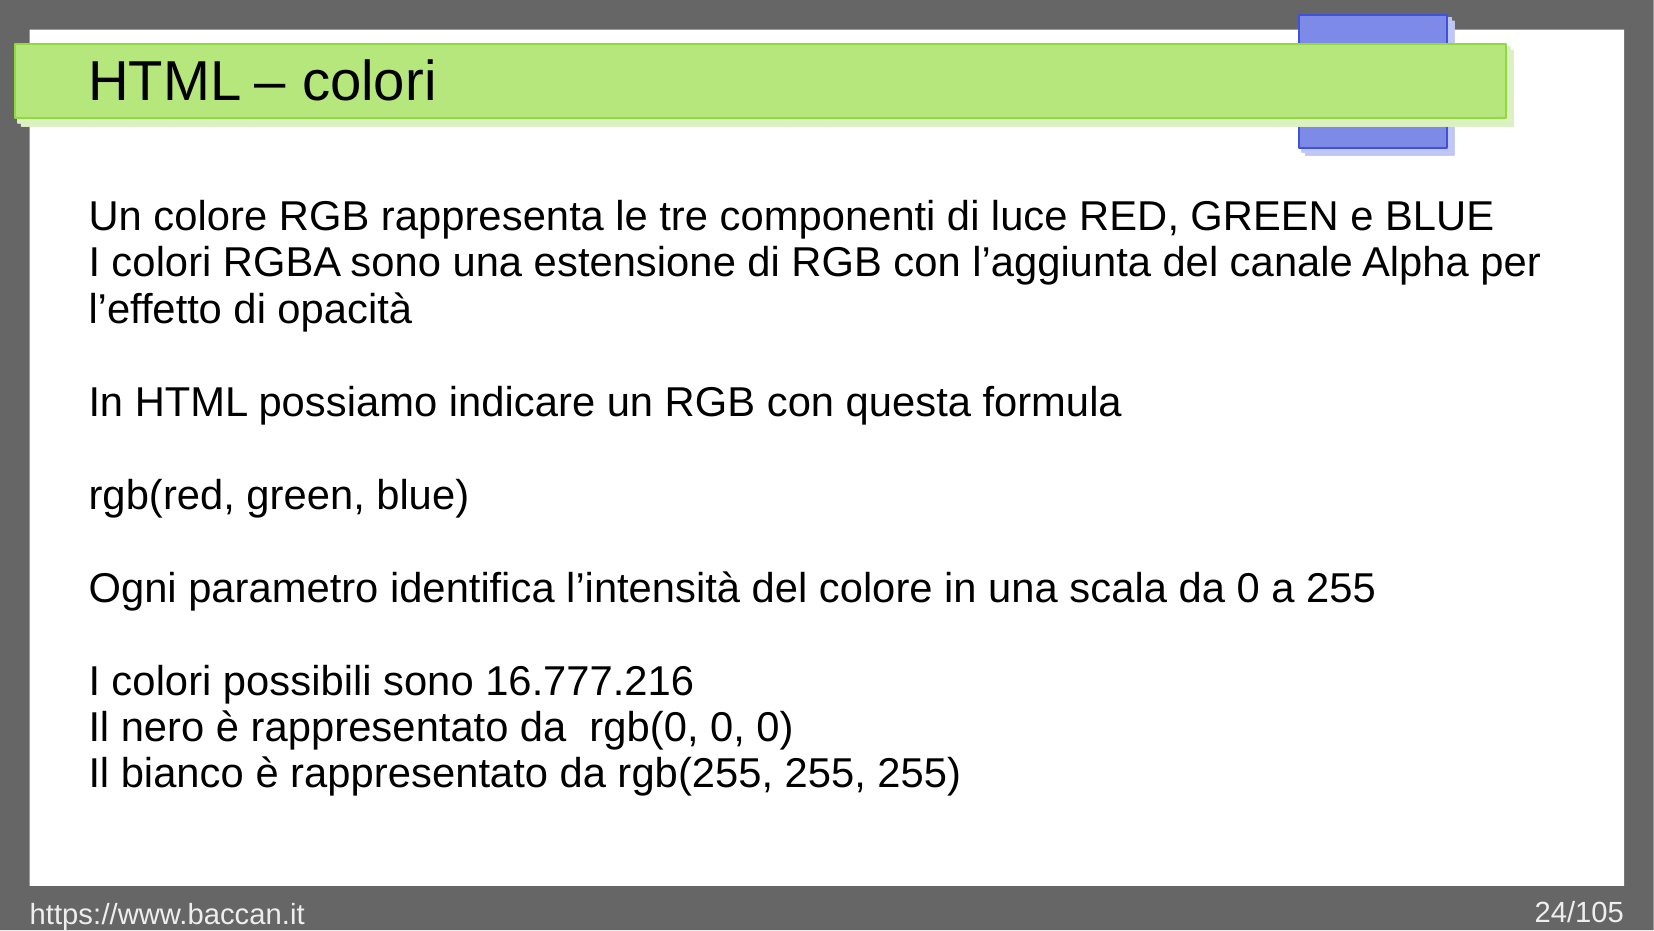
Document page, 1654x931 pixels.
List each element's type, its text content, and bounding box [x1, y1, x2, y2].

title HTML – colori [88, 44, 1506, 119]
text_box Un colore RGB rappresenta le tre componenti di luce RED, GREEN e BLUE I colori RGBA sono una estensione di RGB con l’aggiunta del canale Alpha per l’effetto di opacità In HTML possiamo indicare un RGB con questa formula rgb(red, green, blue) Ogni parametro identifica l’intensità del colore in una scala da 0 a 255 I colori possibili sono 16.777.216 Il nero è rappresentato da rgb(0, 0, 0) Il bianco è rappresentato da rgb(255, 255, 255) [88, 145, 1565, 844]
